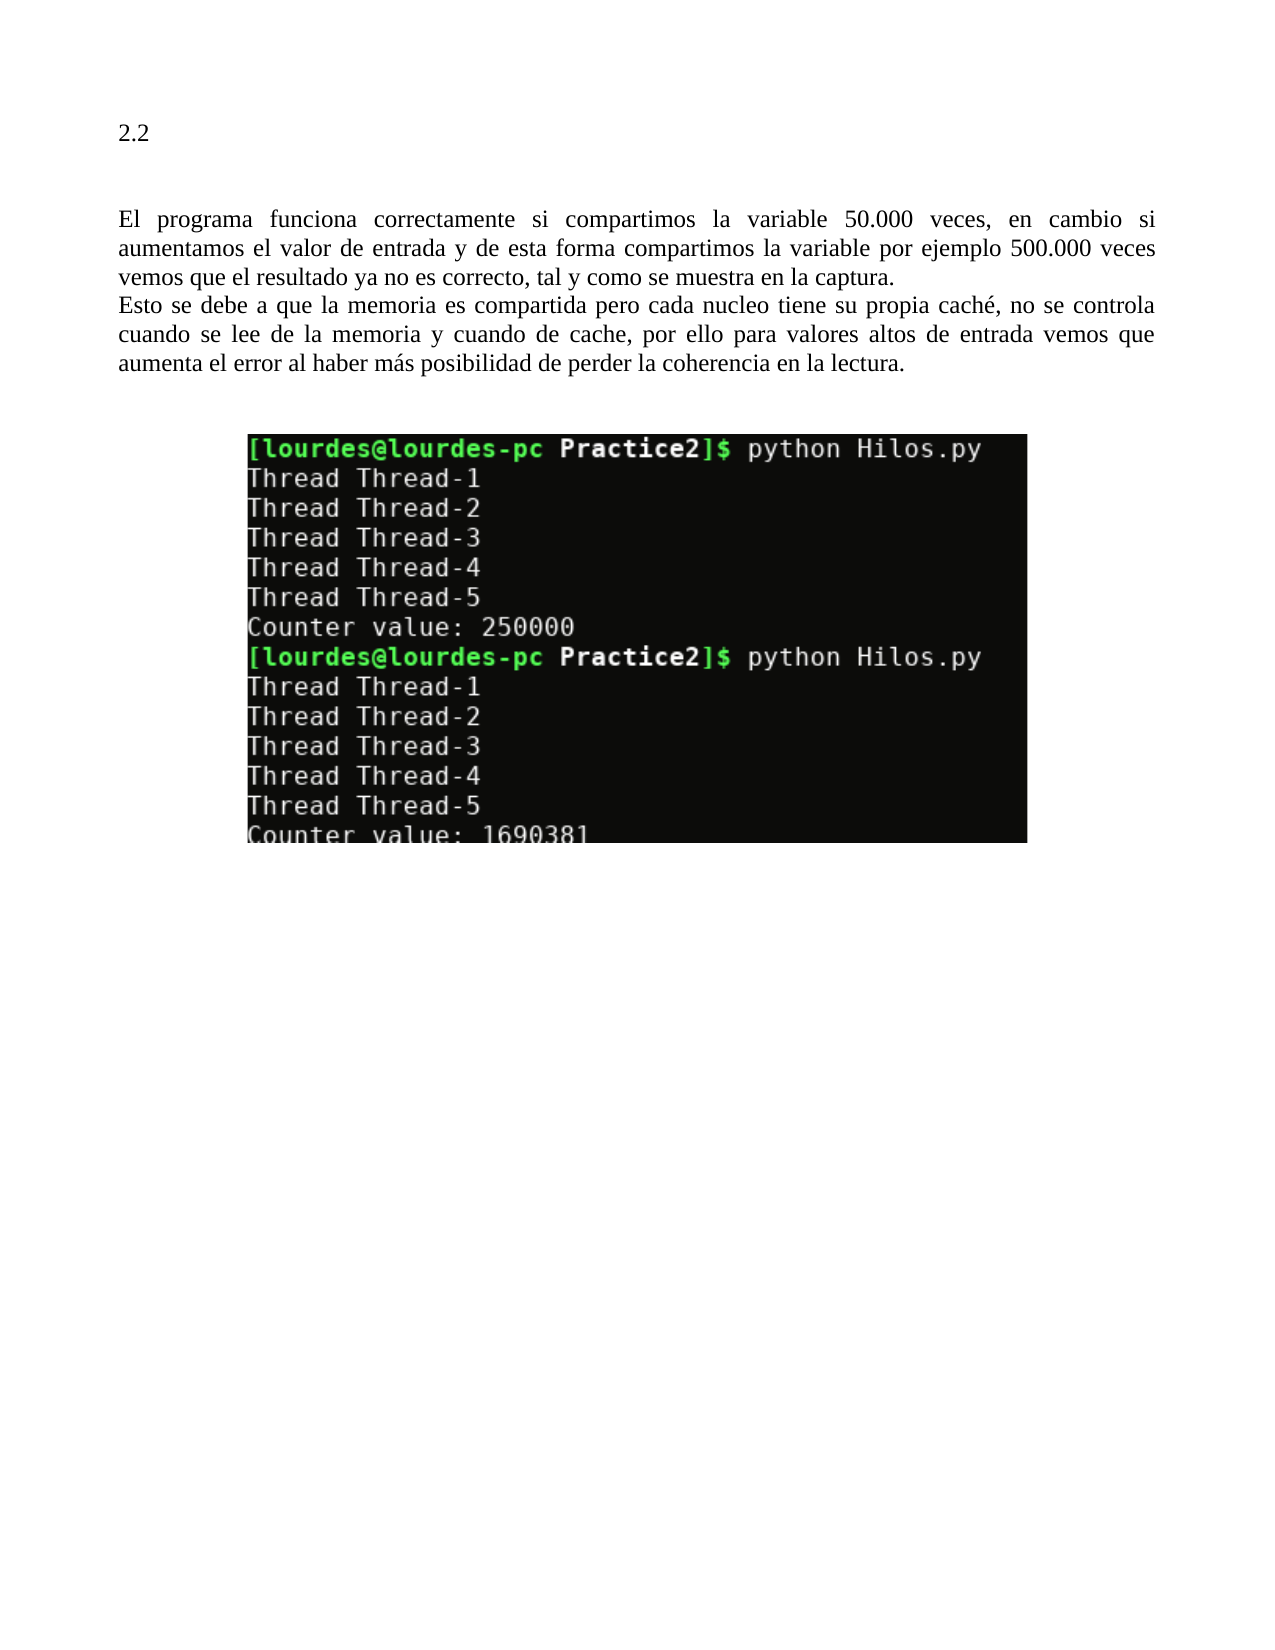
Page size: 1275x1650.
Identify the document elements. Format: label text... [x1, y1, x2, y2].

picture [247, 434, 1028, 843]
text 2.2 [118, 118, 1157, 147]
text El programa funciona correctamente si compartimos la variable 50.000 veces, en cambio si aumentamos el valor de entrada y de esta forma compartimos la variable por ejemplo 500.000 veces vemos que el resultado ya no es correcto, tal y como se muestra en la captura. [118, 204, 1157, 291]
text Esto se debe a que la memoria es compartida pero cada nucleo tiene su propia caché, no se controla cuando se lee de la memoria y cuando de cache, por ello para valores altos de entrada vemos que aumenta el error al haber más posibilidad de perder la coherencia en la lectura. [118, 291, 1157, 377]
